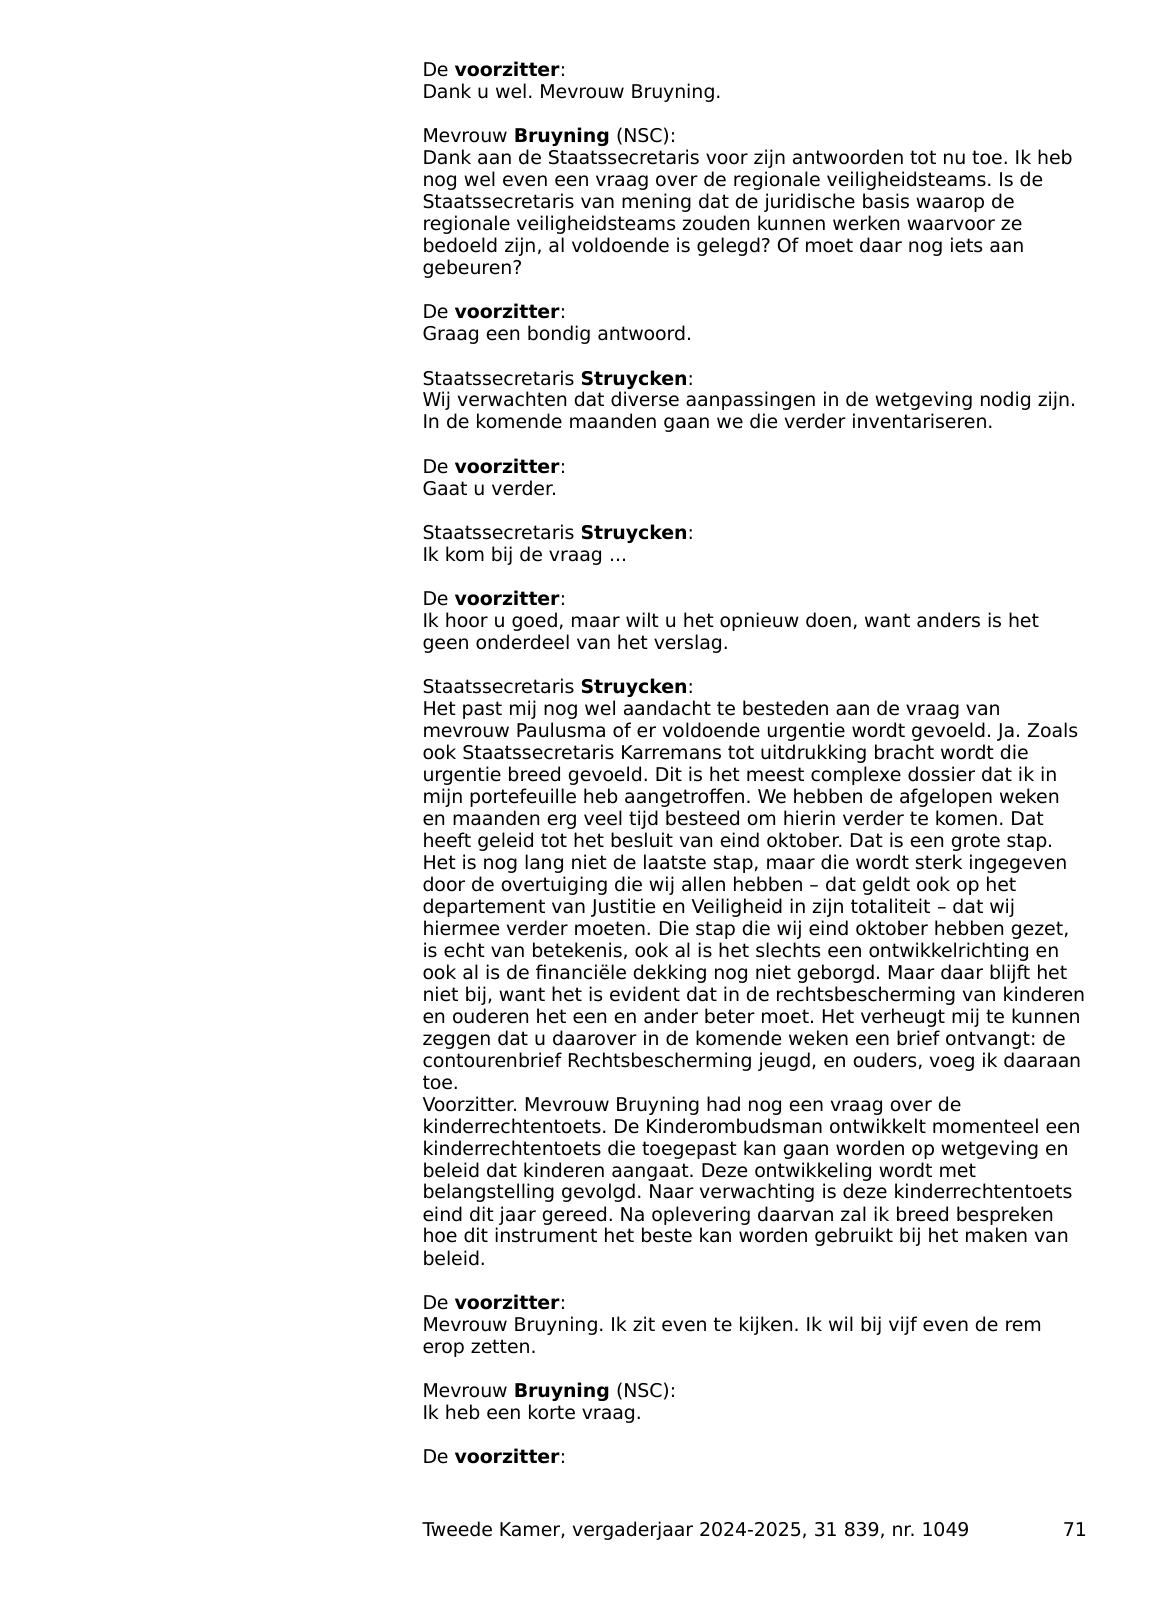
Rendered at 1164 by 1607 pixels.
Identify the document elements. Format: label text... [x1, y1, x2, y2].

text De voorzitter: [422, 1446, 1087, 1468]
text De voorzitter: [422, 301, 1087, 323]
text De voorzitter: [422, 1292, 1087, 1313]
text Graag een bondig antwoord. [422, 323, 1087, 345]
text Staatssecretaris Struycken: [422, 367, 1087, 389]
text Ik hoor u goed, maar wilt u het opnieuw doen, want anders is het geen onderdeel van het verslag. [422, 610, 1087, 654]
text Ik heb een korte vraag. [422, 1402, 1087, 1424]
text Staatssecretaris Struycken: [422, 522, 1087, 544]
text Dank aan de Staatssecretaris voor zijn antwoorden tot nu toe. Ik heb nog wel even een vraag over de regionale veiligheidsteams. Is de Staatssecretaris van mening dat de juridische basis waarop de regionale veiligheidsteams zouden kunnen werken waarvoor ze bedoeld zijn, al voldoende is gelegd? Of moet daar nog iets aan gebeuren? [422, 147, 1087, 279]
text De voorzitter: [422, 59, 1087, 81]
text De voorzitter: [422, 456, 1087, 477]
text Gaat u verder. [422, 477, 1087, 499]
text Mevrouw Bruyning. Ik zit even te kijken. Ik wil bij vijf even de rem erop zetten. [422, 1313, 1087, 1357]
text Mevrouw Bruyning (NSC): [422, 125, 1087, 147]
text De voorzitter: [422, 588, 1087, 610]
text Ik kom bij de vraag ... [422, 544, 1087, 566]
text Mevrouw Bruyning (NSC): [422, 1380, 1087, 1402]
text Het past mij nog wel aandacht te besteden aan de vraag van mevrouw Paulusma of er voldoende urgentie wordt gevoeld. Ja. Zoals ook Staatssecretaris Karremans tot uitdrukking bracht wordt die urgentie breed gevoeld. Dit is het meest complexe dossier dat ik in mijn portefeuille heb aangetroffen. We hebben de afgelopen weken en maanden erg veel tijd besteed om hierin verder te komen. Dat heeft geleid tot het besluit van eind oktober. Dat is een grote stap. Het is nog lang niet de laatste stap, maar die wordt sterk ingegeven door de overtuiging die wij allen hebben – dat geldt ook op het departement van Justitie en Veiligheid in zijn totaliteit – dat wij hiermee verder moeten. Die stap die wij eind oktober hebben gezet, is echt van betekenis, ook al is het slechts een ontwikkelrichting en ook al is de financiële dekking nog niet geborgd. Maar daar blijft het niet bij, want het is evident dat in de rechtsbescherming van kinderen en ouderen het een en ander beter moet. Het verheugt mij te kunnen zeggen dat u daarover in de komende weken een brief ontvangt: de contourenbrief Rechtsbescherming jeugd, en ouders, voeg ik daaraan toe. [422, 698, 1087, 1093]
text Wij verwachten dat diverse aanpassingen in de wetgeving nodig zijn. In de komende maanden gaan we die verder inventariseren. [422, 389, 1087, 433]
text Dank u wel. Mevrouw Bruyning. [422, 81, 1087, 103]
text Voorzitter. Mevrouw Bruyning had nog een vraag over de kinderrechtentoets. De Kinderombudsman ontwikkelt momenteel een kinderrechtentoets die toegepast kan gaan worden op wetgeving en beleid dat kinderen aangaat. Deze ontwikkeling wordt met belangstelling gevolgd. Naar verwachting is deze kinderrechtentoets eind dit jaar gereed. Na oplevering daarvan zal ik breed bespreken hoe dit instrument het beste kan worden gebruikt bij het maken van beleid. [422, 1093, 1087, 1269]
text Staatssecretaris Struycken: [422, 676, 1087, 698]
